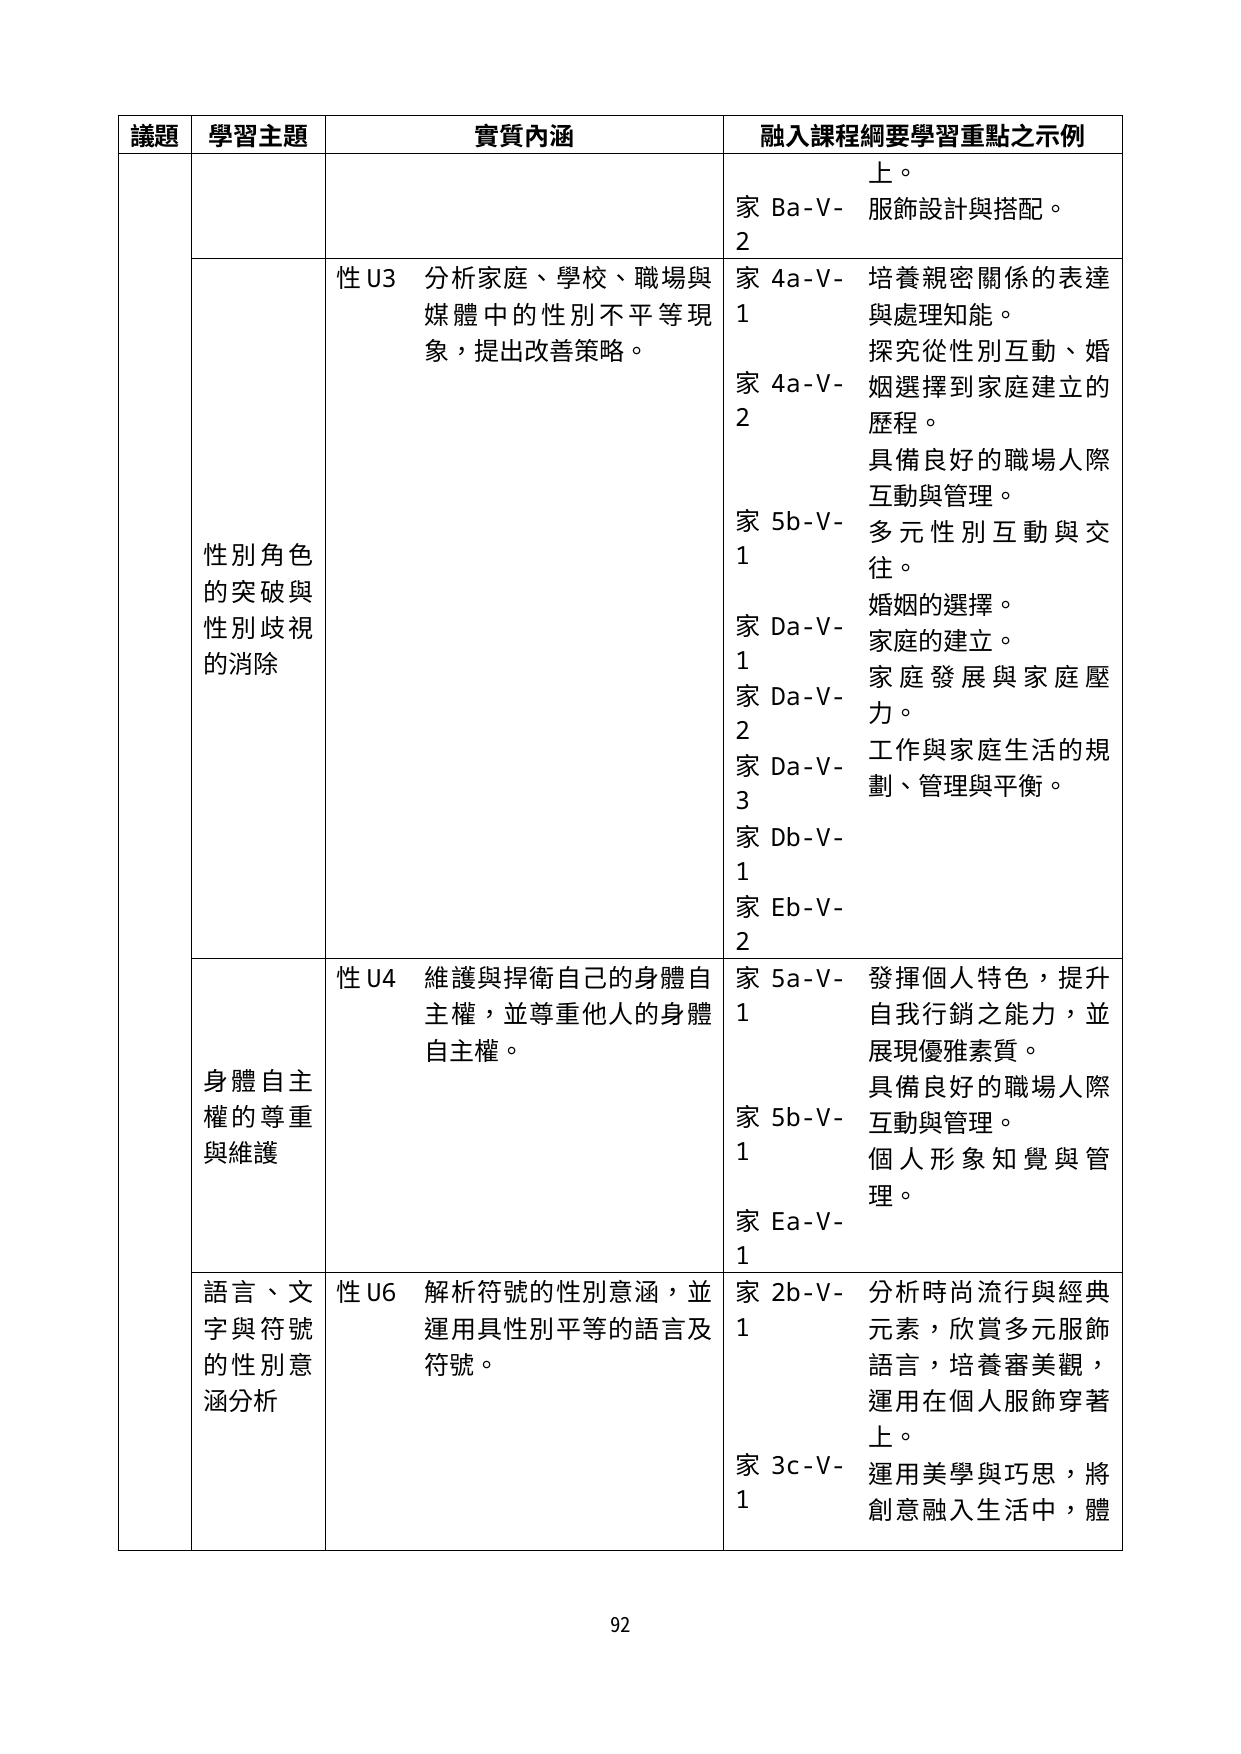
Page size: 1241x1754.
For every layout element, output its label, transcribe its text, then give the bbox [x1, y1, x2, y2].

table_cell 家4a-V-1 家4a-V-2 家5b-V-1 家Da-V-1 家Da-V-2 家Da-V-3 家Db-V-1 家Eb-V-2 [724, 259, 857, 958]
table_cell 培養親密關係的表達與處理知能。 探究從性別互動、婚姻選擇到家庭建立的歷程。 具備良好的職場人際互動與管理。 多元性別互動與交往。 婚姻的選擇。 家庭的建立。 家庭發展與家庭壓力。 工作與家庭生活的規劃、管理與平衡。 [857, 259, 1122, 958]
table_cell 性U3 [326, 259, 413, 958]
table_cell 維護與捍衛自己的身體自主權，並尊重他人的身體自主權。 [413, 959, 723, 1272]
table_cell 發揮個人特色，提升自我行銷之能力，並展現優雅素質。 具備良好的職場人際互動與管理。 個人形象知覺與管理。 [857, 959, 1122, 1272]
table_cell 性U4 [326, 959, 413, 1272]
table_header 實質內涵 [326, 116, 723, 152]
table_header 學習主題 [192, 116, 325, 152]
table_cell 性U6 [326, 1273, 413, 1550]
table_header 議題 [119, 116, 191, 152]
table_cell 家Ba-V-2 [724, 154, 857, 258]
table_cell 家2b-V-1 家3c-V-1 [724, 1273, 857, 1550]
table_cell 家5a-V-1 家5b-V-1 家Ea-V-1 [724, 959, 857, 1272]
table_cell 語言、文字與符號的性別意涵分析 [192, 1273, 325, 1550]
table_cell [119, 154, 191, 1550]
table_cell 性別角色的突破與性別歧視的消除 [192, 259, 325, 958]
table_cell [192, 154, 325, 258]
table_cell 解析符號的性別意涵，並運用具性別平等的語言及符號。 [413, 1273, 723, 1550]
table_cell [326, 154, 413, 258]
table_cell 身體自主權的尊重與維護 [192, 959, 325, 1272]
table_cell 分析家庭、學校、職場與媒體中的性別不平等現象，提出改善策略。 [413, 259, 723, 958]
table_cell [413, 154, 723, 258]
table_cell 上。 服飾設計與搭配。 [857, 154, 1122, 258]
table_header 融入課程綱要學習重點之示例 [724, 116, 1122, 152]
table_cell 分析時尚流行與經典元素，欣賞多元服飾語言，培養審美觀，運用在個人服飾穿著上。 運用美學與巧思，將創意融入生活中，體 [857, 1273, 1122, 1550]
